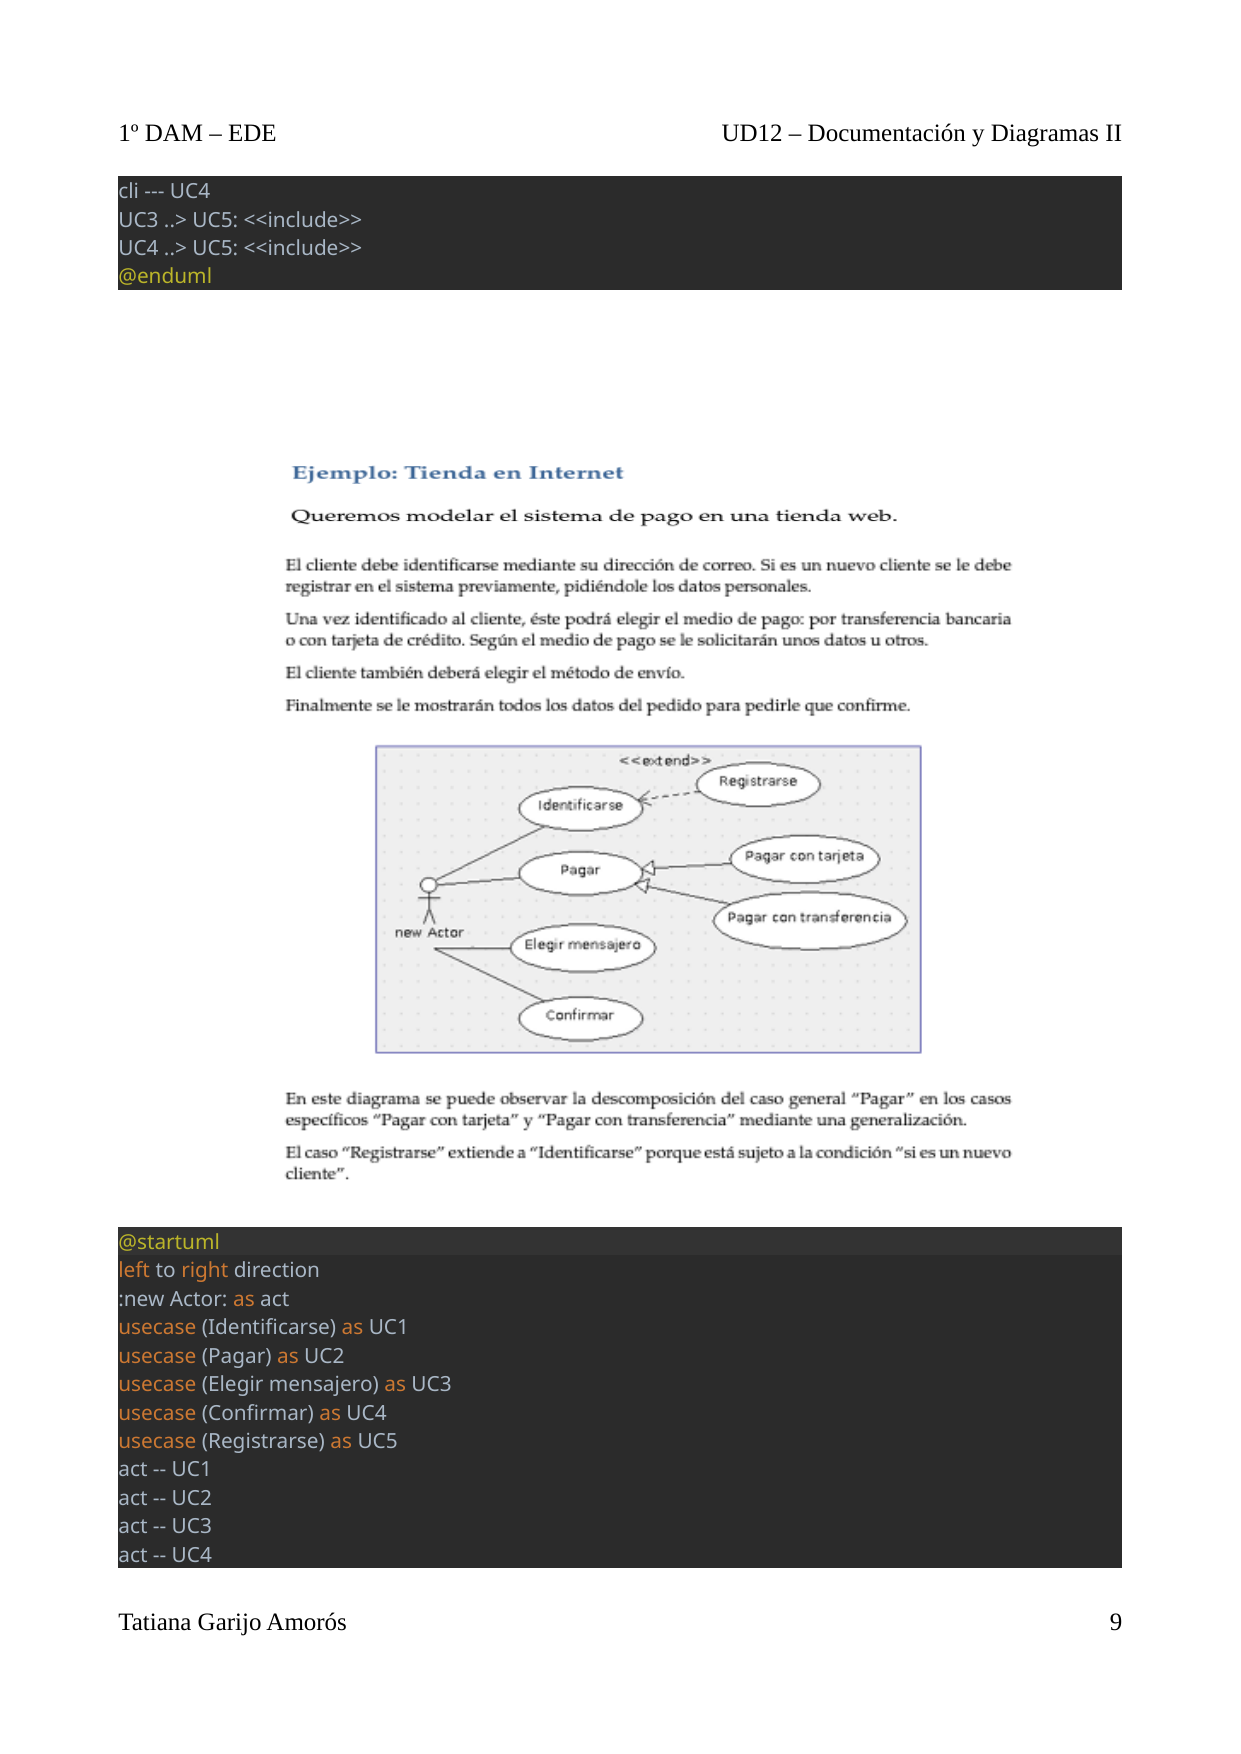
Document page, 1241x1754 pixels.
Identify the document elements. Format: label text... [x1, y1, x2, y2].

text usecase (Confirmar) as UC4 [118, 1398, 1122, 1426]
text usecase (Identificarse) as UC1 [118, 1312, 1122, 1341]
text usecase (Elegir mensajero) as UC3 [118, 1369, 1122, 1398]
text cli --- UC4 [118, 176, 1122, 205]
text act -- UC2 [118, 1483, 1122, 1511]
text act -- UC3 [118, 1511, 1122, 1540]
text usecase (Pagar) as UC2 [118, 1341, 1122, 1369]
text usecase (Registrarse) as UC5 [118, 1426, 1122, 1454]
text act -- UC4 [118, 1540, 1122, 1568]
text @enduml [118, 262, 1122, 290]
text UC3 ..> UC5: <<include>> [118, 205, 1122, 233]
text left to right direction [118, 1255, 1122, 1284]
picture [281, 457, 1021, 1186]
text UC4 ..> UC5: <<include>> [118, 233, 1122, 262]
text act -- UC1 [118, 1454, 1122, 1483]
text @startuml [118, 1227, 1122, 1255]
text :new Actor: as act [118, 1284, 1122, 1312]
